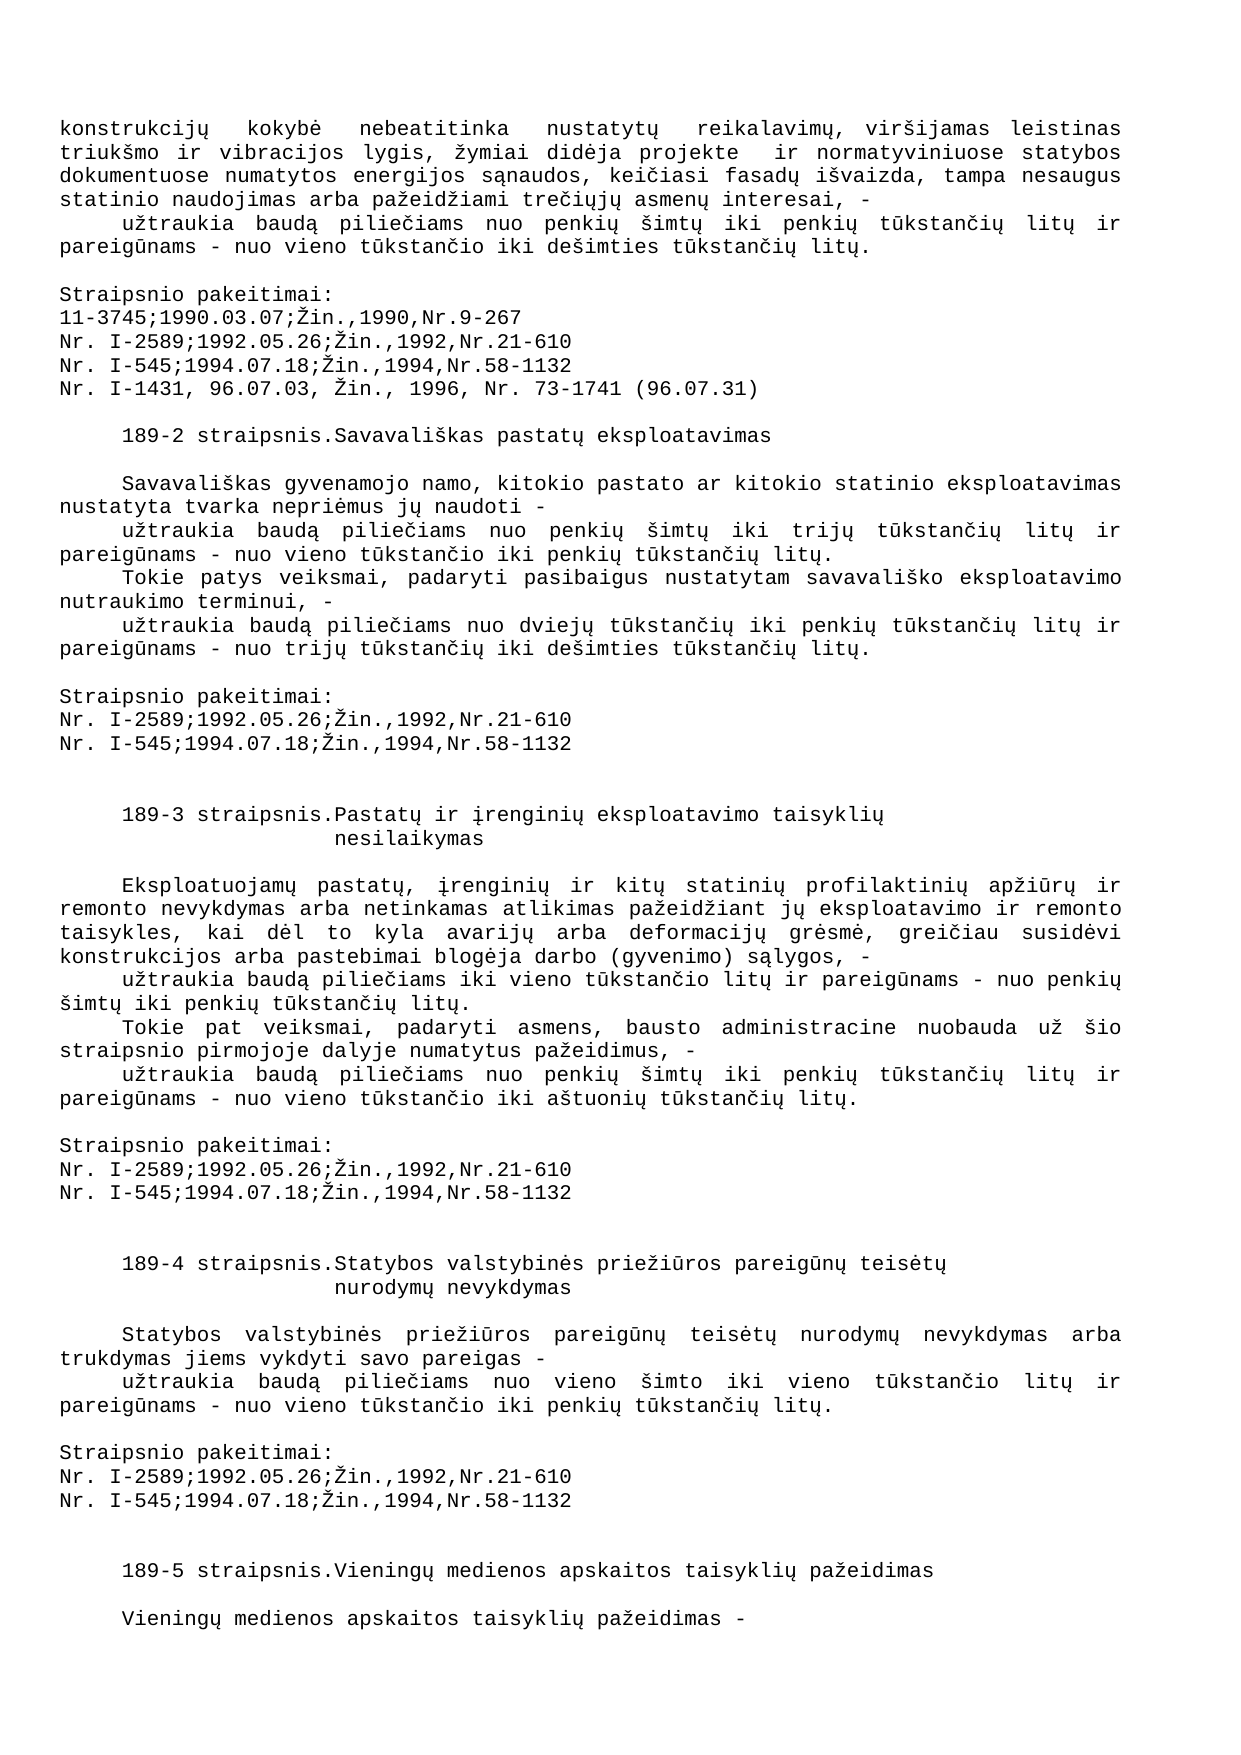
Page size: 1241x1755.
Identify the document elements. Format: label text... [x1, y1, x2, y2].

text Nr. I-545;1994.07.18;Žin.,1994,Nr.58-1132 [59, 354, 1122, 378]
text Tokie pat veiksmai, padaryti asmens, bausto administracine nuobauda už šio straipsnio pirmojoje dalyje numatytus pažeidimus, - [59, 1017, 1122, 1064]
text užtraukia baudą piliečiams nuo vieno šimto iki vieno tūkstančio litų ir pareigūnams - nuo vieno tūkstančio iki penkių tūkstančių litų. [59, 1371, 1122, 1419]
text užtraukia baudą piliečiams iki vieno tūkstančio litų ir pareigūnams - nuo penkių šimtų iki penkių tūkstančių litų. [59, 969, 1122, 1017]
text nesilaikymas [59, 827, 1122, 851]
text Straipsnio pakeitimai: [59, 284, 1122, 307]
text užtraukia baudą piliečiams nuo penkių šimtų iki penkių tūkstančių litų ir pareigūnams - nuo vieno tūkstančio iki aštuonių tūkstančių litų. [59, 1064, 1122, 1111]
text 189-5 straipsnis.Vieningų medienos apskaitos taisyklių pažeidimas [59, 1561, 1122, 1584]
text Nr. I-2589;1992.05.26;Žin.,1992,Nr.21-610 [59, 331, 1122, 354]
text Vieningų medienos apskaitos taisyklių pažeidimas - [59, 1608, 1122, 1631]
text Nr. I-1431, 96.07.03, Žin., 1996, Nr. 73-1741 (96.07.31) [59, 378, 1122, 402]
text Straipsnio pakeitimai: [59, 1135, 1122, 1158]
text konstrukcijų kokybė nebeatitinka nustatytų reikalavimų, viršijamas leistinas triukšmo ir vibracijos lygis, žymiai didėja projekte ir normatyviniuose statybos dokumentuose numatytos energijos sąnaudos, keičiasi fasadų išvaizda, tampa nesaugus statinio naudojimas arba pažeidžiami trečiųjų asmenų interesai, - [59, 118, 1122, 213]
text užtraukia baudą piliečiams nuo dviejų tūkstančių iki penkių tūkstančių litų ir pareigūnams - nuo trijų tūkstančių iki dešimties tūkstančių litų. [59, 615, 1122, 662]
text užtraukia baudą piliečiams nuo penkių šimtų iki penkių tūkstančių litų ir pareigūnams - nuo vieno tūkstančio iki dešimties tūkstančių litų. [59, 213, 1122, 260]
text Eksploatuojamų pastatų, įrenginių ir kitų statinių profilaktinių apžiūrų ir remonto nevykdymas arba netinkamas atlikimas pažeidžiant jų eksploatavimo ir remonto taisykles, kai dėl to kyla avarijų arba deformacijų grėsmė, greičiau susidėvi konstrukcijos arba pastebimai blogėja darbo (gyvenimo) sąlygos, - [59, 875, 1122, 969]
text Savavališkas gyvenamojo namo, kitokio pastato ar kitokio statinio eksploatavimas nustatyta tvarka nepriėmus jų naudoti - [59, 473, 1122, 520]
text Nr. I-2589;1992.05.26;Žin.,1992,Nr.21-610 [59, 1466, 1122, 1489]
text 11-3745;1990.03.07;Žin.,1990,Nr.9-267 [59, 307, 1122, 331]
text užtraukia baudą piliečiams nuo penkių šimtų iki trijų tūkstančių litų ir pareigūnams - nuo vieno tūkstančio iki penkių tūkstančių litų. [59, 520, 1122, 567]
text Statybos valstybinės priežiūros pareigūnų teisėtų nurodymų nevykdymas arba trukdymas jiems vykdyti savo pareigas - [59, 1324, 1122, 1371]
text Straipsnio pakeitimai: [59, 1442, 1122, 1466]
text Tokie patys veiksmai, padaryti pasibaigus nustatytam savavališko eksploatavimo nutraukimo terminui, - [59, 567, 1122, 615]
text Nr. I-545;1994.07.18;Žin.,1994,Nr.58-1132 [59, 1182, 1122, 1206]
text Nr. I-545;1994.07.18;Žin.,1994,Nr.58-1132 [59, 1489, 1122, 1513]
text Straipsnio pakeitimai: [59, 686, 1122, 709]
text nurodymų nevykdymas [59, 1277, 1122, 1300]
text Nr. I-2589;1992.05.26;Žin.,1992,Nr.21-610 [59, 709, 1122, 733]
text 189-3 straipsnis.Pastatų ir įrenginių eksploatavimo taisyklių [59, 804, 1122, 827]
text 189-4 straipsnis.Statybos valstybinės priežiūros pareigūnų teisėtų [59, 1253, 1122, 1277]
text Nr. I-2589;1992.05.26;Žin.,1992,Nr.21-610 [59, 1158, 1122, 1182]
text 189-2 straipsnis.Savavališkas pastatų eksploatavimas [59, 426, 1122, 449]
text Nr. I-545;1994.07.18;Žin.,1994,Nr.58-1132 [59, 733, 1122, 757]
